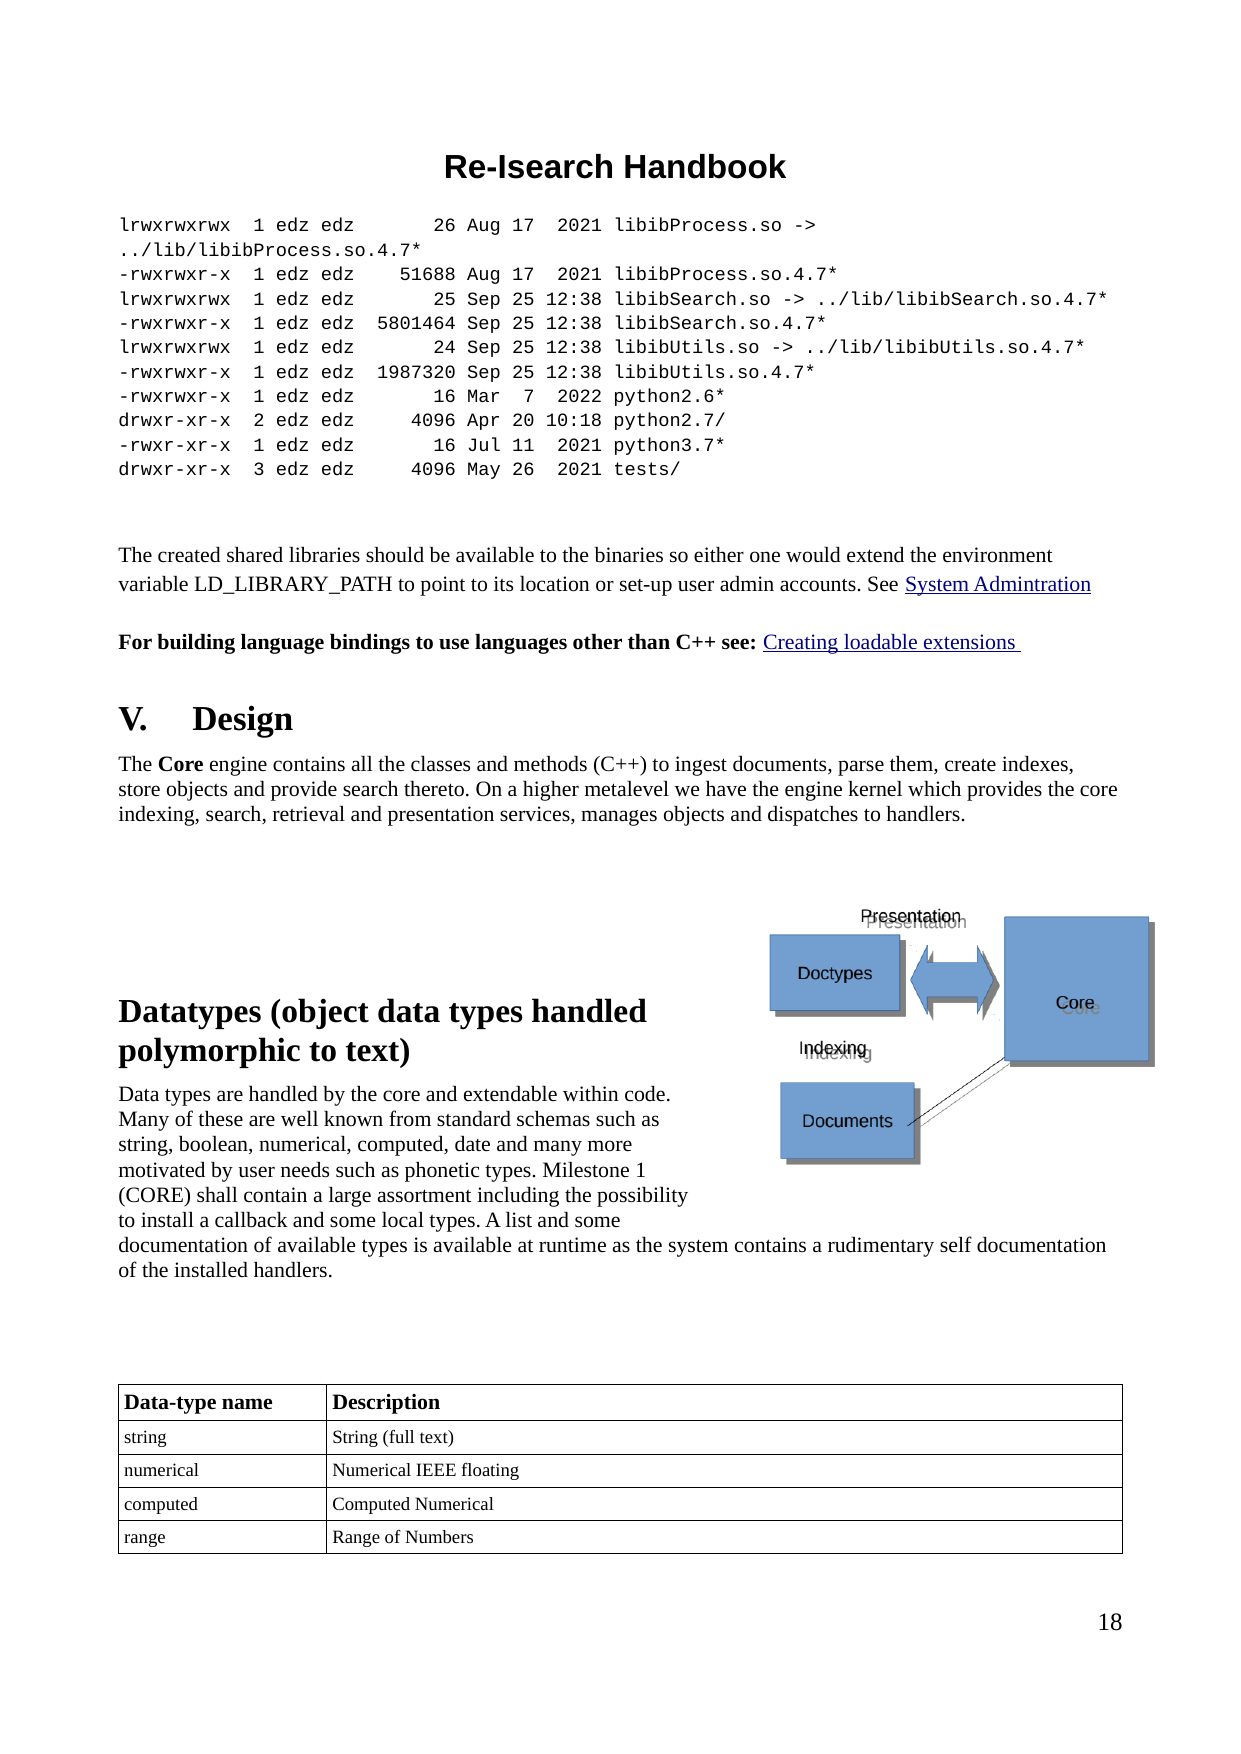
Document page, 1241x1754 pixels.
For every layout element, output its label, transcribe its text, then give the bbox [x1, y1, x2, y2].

table_header Description [327, 1385, 1122, 1420]
subtitle Datatypes (object data types handled polymorphic to text) [118, 991, 698, 1068]
table_cell numerical [119, 1455, 326, 1487]
table_header Data-type name [119, 1385, 326, 1420]
table_cell computed [119, 1488, 326, 1520]
text For building language bindings to use languages other than C++ see: Creating loadable extensions [118, 629, 1122, 654]
text -rwxrwxr-x 1 edz edz 16 Mar 7 2022 python2.6* [118, 387, 1122, 408]
text -rwxrwxr-x 1 edz edz 1987320 Sep 25 12:38 libibUtils.so.4.7* [118, 362, 1122, 384]
table_cell range [119, 1521, 326, 1553]
picture [698, 859, 1215, 1223]
table_cell string [119, 1421, 326, 1453]
text lrwxrwxrwx 1 edz edz 26 Aug 17 2021 libibProcess.so -> ../lib/libibProcess.so.4.7* [118, 216, 1122, 262]
text Data types are handled by the core and extendable within code. Many of these are well known from standard schemas such as string, boolean, numerical, computed, date and many more motivated by user needs such as phonetic types. Milestone 1 (CORE) shall contain a large assortment including the possibility to install a callback and some local types. A list and some documentation of available types is available at runtime as the system contains a rudimentary self documentation of the installed handlers. [118, 1081, 1122, 1283]
table_cell Computed Numerical [327, 1488, 1122, 1520]
text The created shared libraries should be available to the binaries so either one would extend the environment variable LD_LIBRARY_PATH to point to its location or set-up user admin accounts. See System Admintration [118, 542, 1122, 596]
text -rwxr-xr-x 1 edz edz 16 Jul 11 2021 python3.7* [118, 436, 1122, 457]
text drwxr-xr-x 3 edz edz 4096 May 26 2021 tests/ [118, 460, 1122, 481]
table_cell String (full text) [327, 1421, 1122, 1453]
text -rwxrwxr-x 1 edz edz 5801464 Sep 25 12:38 libibSearch.so.4.7* [118, 314, 1122, 335]
text The Core engine contains all the classes and methods (C++) to ingest documents, parse them, create indexes, store objects and provide search thereto. On a higher metalevel we have the engine kernel which provides the core indexing, search, retrieval and presentation services, manages objects and dispatches to handlers. [118, 751, 1122, 826]
subtitle Design [118, 698, 1122, 738]
text lrwxrwxrwx 1 edz edz 24 Sep 25 12:38 libibUtils.so -> ../lib/libibUtils.so.4.7* [118, 338, 1122, 359]
text lrwxrwxrwx 1 edz edz 25 Sep 25 12:38 libibSearch.so -> ../lib/libibSearch.so.4.7* [118, 289, 1122, 311]
text drwxr-xr-x 2 edz edz 4096 Apr 20 10:18 python2.7/ [118, 411, 1122, 432]
text -rwxrwxr-x 1 edz edz 51688 Aug 17 2021 libibProcess.so.4.7* [118, 265, 1122, 286]
table_cell Numerical IEEE floating [327, 1455, 1122, 1487]
table_cell Range of Numbers [327, 1521, 1122, 1553]
